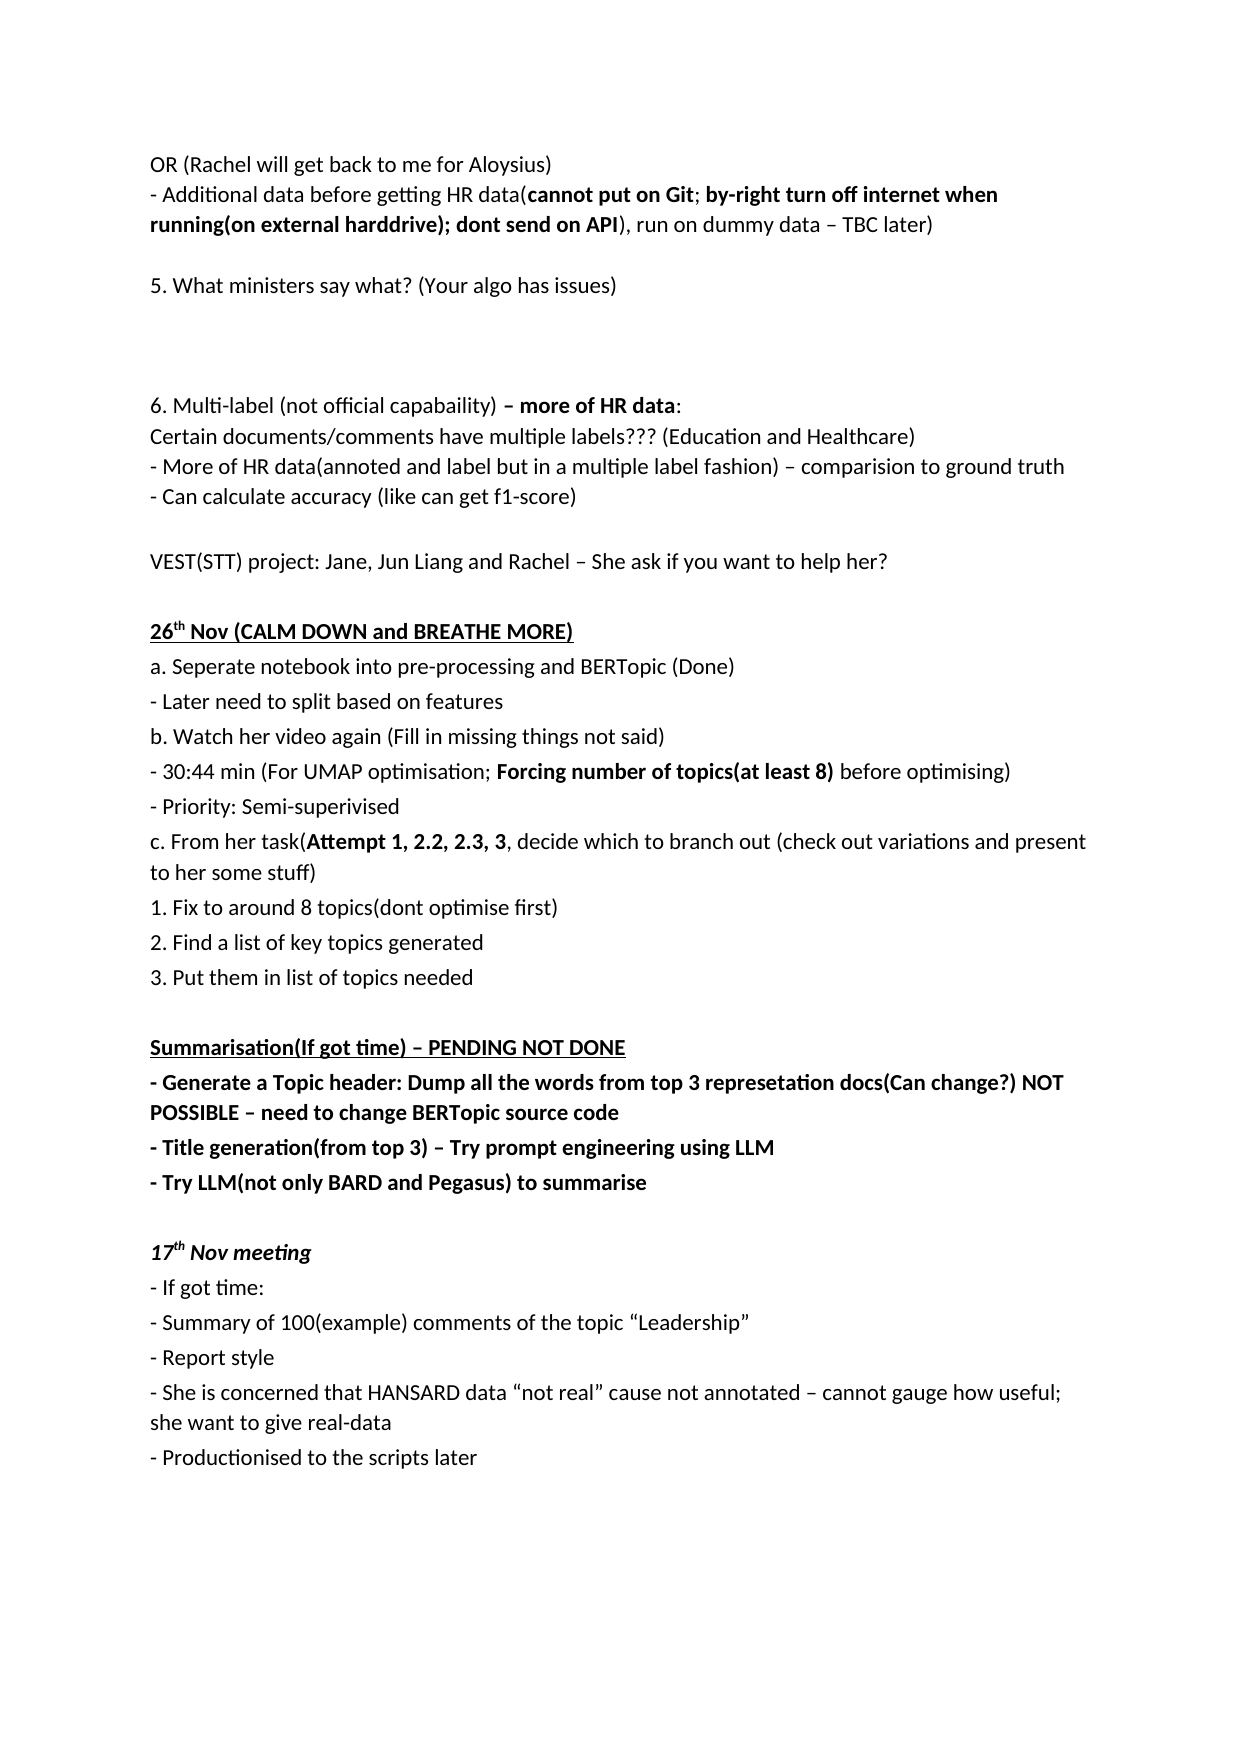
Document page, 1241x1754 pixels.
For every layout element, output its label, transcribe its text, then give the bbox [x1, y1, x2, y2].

text - If got time: [150, 1273, 1090, 1301]
text - Additional data before getting HR data(cannot put on Git; by-right turn off internet when running(on external harddrive); dont send on API), run on dummy data – TBC later) [150, 180, 1090, 238]
text c. From her task(Attempt 1, 2.2, 2.3, 3, decide which to branch out (check out variations and present to her some stuff) [150, 827, 1090, 886]
text - She is concerned that HANSARD data “not real” cause not annotated – cannot gauge how useful; she want to give real-data [150, 1378, 1090, 1436]
text 2. Find a list of key topics generated [150, 928, 1090, 956]
text b. Watch her video again (Fill in missing things not said) [150, 722, 1090, 751]
text - Can calculate accuracy (like can get f1-score) [150, 482, 1090, 510]
text Summarisation(If got time) – PENDING NOT DONE [150, 1033, 1090, 1061]
text 6. Multi-label (not official capabaility) – more of HR data: [150, 392, 1090, 420]
text - Summary of 100(example) comments of the topic “Leadership” [150, 1308, 1090, 1336]
text OR (Rachel will get back to me for Aloysius) [150, 150, 1090, 178]
text 5. What ministers say what? (Your algo has issues) [150, 271, 1090, 299]
text - Later need to split based on features [150, 687, 1090, 716]
text - Title generation(from top 3) – Try prompt engineering using LLM [150, 1133, 1090, 1161]
text - Try LLM(not only BARD and Pegasus) to summarise [150, 1168, 1090, 1196]
text - Priority: Semi-superivised [150, 792, 1090, 821]
text - 30:44 min (For UMAP optimisation; Forcing number of topics(at least 8) before optimising) [150, 757, 1090, 786]
text 26th Nov (CALM DOWN and BREATHE MORE) [150, 617, 1090, 646]
text 17th Nov meeting [150, 1238, 1090, 1266]
text a. Seperate notebook into pre-processing and BERTopic (Done) [150, 652, 1090, 681]
text Certain documents/comments have multiple labels??? (Education and Healthcare) [150, 422, 1090, 450]
text - Report style [150, 1343, 1090, 1371]
text - Generate a Topic header: Dump all the words from top 3 represetation docs(Can change?) NOT POSSIBLE – need to change BERTopic source code [150, 1068, 1090, 1126]
text 3. Put them in list of topics needed [150, 963, 1090, 991]
text 1. Fix to around 8 topics(dont optimise first) [150, 893, 1090, 921]
text VEST(STT) project: Jane, Jun Liang and Rachel – She ask if you want to help her? [150, 547, 1090, 576]
text - Productionised to the scripts later [150, 1443, 1090, 1471]
text - More of HR data(annoted and label but in a multiple label fashion) – comparision to ground truth [150, 452, 1090, 480]
